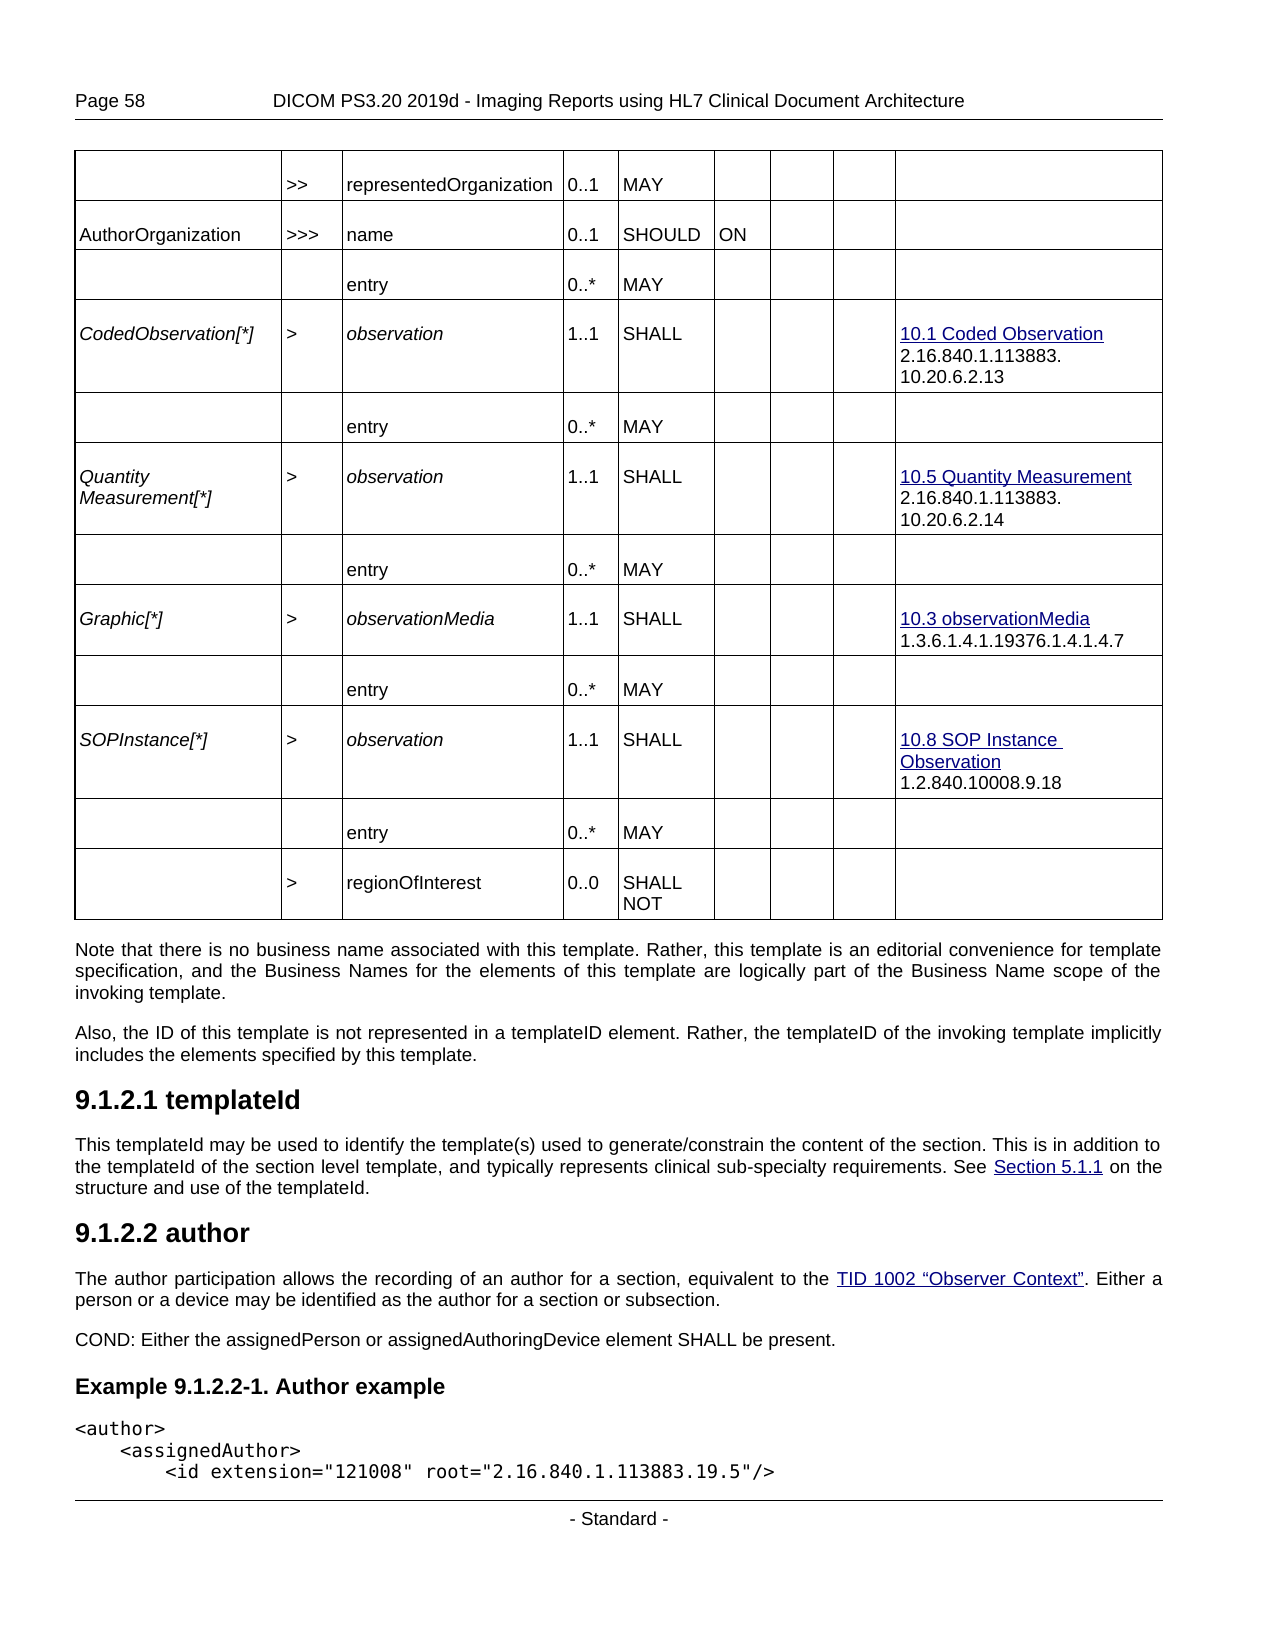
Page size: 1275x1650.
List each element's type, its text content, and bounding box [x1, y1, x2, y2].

table_cell [715, 585, 770, 655]
table_cell [896, 799, 1162, 847]
table_cell [834, 706, 895, 798]
table_cell MAY [619, 151, 714, 200]
table_cell [896, 201, 1162, 249]
table_cell [771, 300, 833, 392]
table_cell [834, 443, 895, 534]
table_cell entry [343, 656, 563, 705]
table_cell [771, 443, 833, 534]
table_cell entry [343, 250, 563, 299]
table_cell MAY [619, 393, 714, 442]
table_cell 0..* [564, 799, 618, 847]
table_cell > [282, 585, 342, 655]
table_cell [771, 250, 833, 299]
table_cell [771, 656, 833, 705]
table_cell [834, 393, 895, 442]
table_cell [715, 706, 770, 798]
table_cell [715, 849, 770, 919]
table_cell 1..1 [564, 443, 618, 534]
text Also, the ID of this template is not represented in a templateID element. Rather, the templateID of the invoking template implicitly includes the elements specified by this template. [75, 1022, 1162, 1065]
table_cell [76, 656, 281, 705]
table_cell 10.5 Quantity Measurement 2.16.840.1.113883.​10.20.6.2.14 [896, 443, 1162, 534]
table_cell MAY [619, 250, 714, 299]
table_cell [896, 393, 1162, 442]
table_cell [896, 656, 1162, 705]
table_cell [715, 656, 770, 705]
table_cell >> [282, 151, 342, 200]
text This templateId may be used to identify the template(s) used to generate/constrain the content of the section. This is in addition to the templateId of the section level template, and typically represents clinical sub-specialty requirements. See Section 5.1.1 on the structure and use of the templateId. [75, 1134, 1162, 1198]
table_cell [834, 151, 895, 200]
table_cell [896, 849, 1162, 919]
table_cell SHALL NOT [619, 849, 714, 919]
table_cell observation [343, 443, 563, 534]
table_cell [834, 250, 895, 299]
table_cell > [282, 849, 342, 919]
table_cell [282, 535, 342, 584]
table_cell SOPInstance[*] [76, 706, 281, 798]
table_cell SHOULD [619, 201, 714, 249]
table_cell 1..1 [564, 300, 618, 392]
table_cell [834, 585, 895, 655]
table_cell SHALL [619, 300, 714, 392]
table_cell 0..* [564, 656, 618, 705]
text COND: Either the assignedPerson or assignedAuthoringDevice element SHALL be present. [75, 1329, 1162, 1351]
table_cell [896, 535, 1162, 584]
table_cell > [282, 300, 342, 392]
table_cell 10.3 observationMedia 1.3.6.1.4.1.19376.​1.4.1.4.7 [896, 585, 1162, 655]
text Example 9.1.2.2-1. Author example [75, 1373, 1162, 1399]
table_cell MAY [619, 535, 714, 584]
table_cell 1..1 [564, 706, 618, 798]
table_cell SHALL [619, 706, 714, 798]
table_cell 0..0 [564, 849, 618, 919]
table_cell [76, 799, 281, 847]
table_cell ON [715, 201, 770, 249]
table_cell [76, 535, 281, 584]
table_cell [715, 250, 770, 299]
table_cell MAY [619, 799, 714, 847]
table_cell Quantity​Measurement[*] [76, 443, 281, 534]
table_cell 0..* [564, 535, 618, 584]
table_cell [834, 656, 895, 705]
table_cell 10.1 Coded Observation 2.16.840.1.113883.​10.20.6.2.13 [896, 300, 1162, 392]
table_cell [76, 393, 281, 442]
table_cell [715, 443, 770, 534]
table_cell [771, 799, 833, 847]
table_cell entry [343, 799, 563, 847]
table_cell [715, 300, 770, 392]
text 9.1.2.1 templateId [75, 1084, 1162, 1115]
table_cell entry [343, 535, 563, 584]
table_cell [282, 393, 342, 442]
table_cell [715, 393, 770, 442]
table_cell >>> [282, 201, 342, 249]
table_cell [76, 151, 281, 200]
table_cell [715, 535, 770, 584]
table_cell [715, 799, 770, 847]
table_cell [771, 535, 833, 584]
table_cell region​Of​Interest [343, 849, 563, 919]
table_cell [896, 250, 1162, 299]
table_cell observation [343, 706, 563, 798]
table_cell 1..1 [564, 585, 618, 655]
table_cell [834, 300, 895, 392]
table_cell [834, 849, 895, 919]
table_cell observation [343, 300, 563, 392]
table_cell [834, 201, 895, 249]
table_cell [76, 250, 281, 299]
table_cell [771, 585, 833, 655]
table_cell [282, 799, 342, 847]
table_cell [771, 151, 833, 200]
table_cell 0..1 [564, 151, 618, 200]
table_cell > [282, 443, 342, 534]
table_cell [834, 799, 895, 847]
table_cell Graphic[*] [76, 585, 281, 655]
table_cell [76, 849, 281, 919]
table_cell > [282, 706, 342, 798]
table_cell SHALL [619, 443, 714, 534]
table_cell [771, 201, 833, 249]
table_cell [771, 706, 833, 798]
text <author> <assignedAuthor> <id extension="121008" root="2.16.840.1.113883.19.5"/> [75, 1418, 1162, 1483]
table_cell 0..* [564, 393, 618, 442]
table_cell SHALL [619, 585, 714, 655]
text The author participation allows the recording of an author for a section, equivalent to the TID 1002 “Observer Context”. Either a person or a device may be identified as the author for a section or subsection. [75, 1267, 1162, 1310]
table_cell 0..* [564, 250, 618, 299]
table_cell Coded​Observation[*] [76, 300, 281, 392]
table_cell 10.8 SOP Instance Observation 1.2.840.10008.9.18 [896, 706, 1162, 798]
table_cell entry [343, 393, 563, 442]
table_cell represented​Organization [343, 151, 563, 200]
table_cell [771, 849, 833, 919]
text Note that there is no business name associated with this template. Rather, this template is an editorial convenience for template specification, and the Business Names for the elements of this template are logically part of the Business Name scope of the invoking template. [75, 938, 1162, 1003]
table_cell name [343, 201, 563, 249]
table_cell [715, 151, 770, 200]
table_cell [282, 656, 342, 705]
table_cell [771, 393, 833, 442]
table_cell 0..1 [564, 201, 618, 249]
table_cell MAY [619, 656, 714, 705]
table_cell Author​Organization [76, 201, 281, 249]
table_cell observation​Media [343, 585, 563, 655]
text 9.1.2.2 author [75, 1217, 1162, 1248]
table_cell [834, 535, 895, 584]
table_cell [896, 151, 1162, 200]
table_cell [282, 250, 342, 299]
